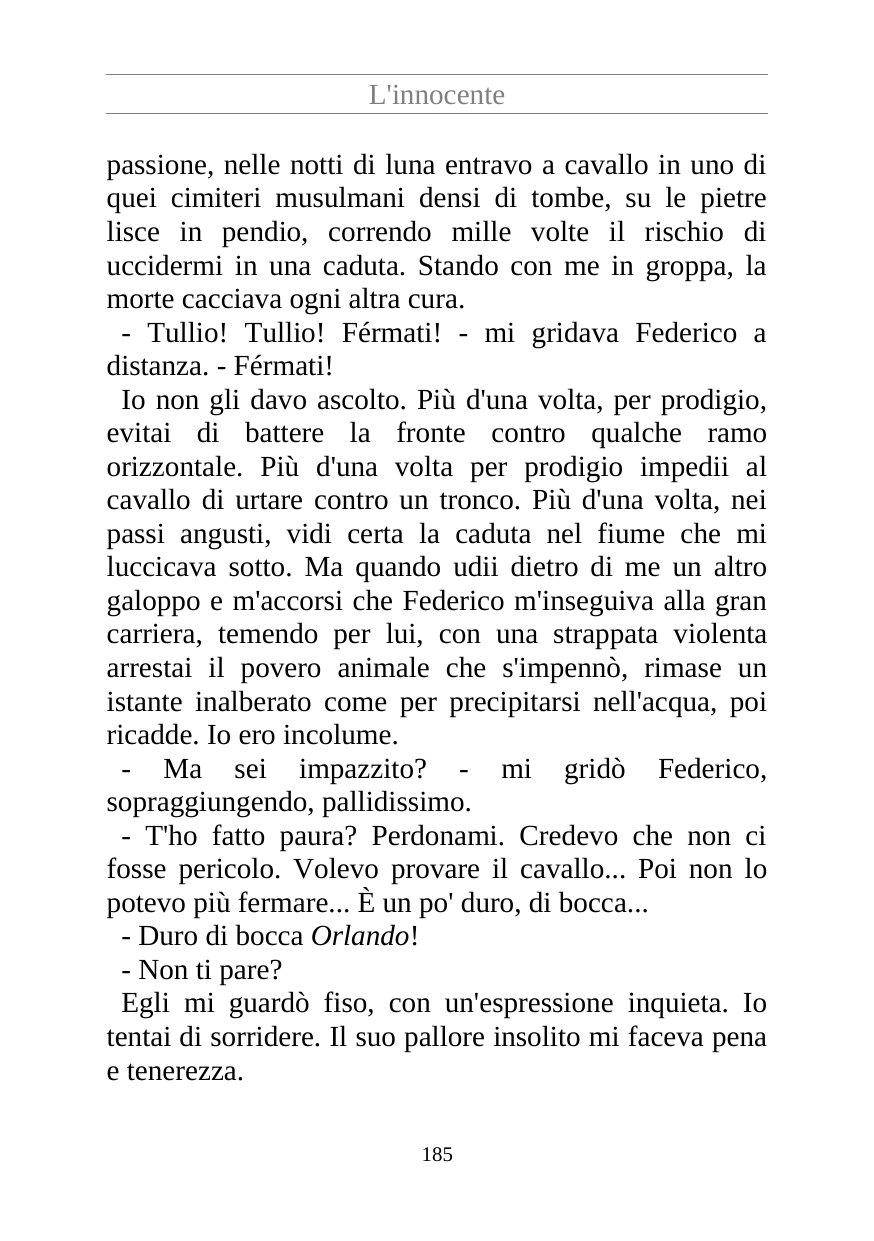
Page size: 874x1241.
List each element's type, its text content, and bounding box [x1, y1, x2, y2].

text - Duro di bocca Orlando! [106, 918, 768, 952]
text - Tullio! Tullio! Férmati! - mi gridava Federico a distanza. - Férmati! [106, 315, 768, 382]
text - T'ho fatto paura? Perdonami. Credevo che non ci fosse pericolo. Volevo provare il cavallo... Poi non lo potevo più fermare... È un po' duro, di bocca... [106, 818, 768, 918]
text - Non ti pare? [106, 952, 768, 986]
text passione, nelle notti di luna entravo a cavallo in uno di quei cimiteri musulmani densi di tombe, su le pietre lisce in pendio, correndo mille volte il rischio di uccidermi in una caduta. Stando con me in groppa, la morte cacciava ogni altra cura. [106, 147, 768, 315]
text - Ma sei impazzito? - mi gridò Federico, sopraggiungendo, pallidissimo. [106, 751, 768, 818]
text Io non gli davo ascolto. Più d'una volta, per prodigio, evitai di battere la fronte contro qualche ramo orizzontale. Più d'una volta per prodigio impedii al cavallo di urtare contro un tronco. Più d'una volta, nei passi angusti, vidi certa la caduta nel fiume che mi luccicava sotto. Ma quando udii dietro di me un altro galoppo e m'accorsi che Federico m'inseguiva alla gran carriera, temendo per lui, con una strappata violenta arrestai il povero animale che s'impennò, rimase un istante inalberato come per precipitarsi nell'acqua, poi ricadde. Io ero incolume. [106, 382, 768, 751]
text Egli mi guardò fiso, con un'espressione inquieta. Io tentai di sorridere. Il suo pallore insolito mi faceva pena e tenerezza. [106, 986, 768, 1086]
